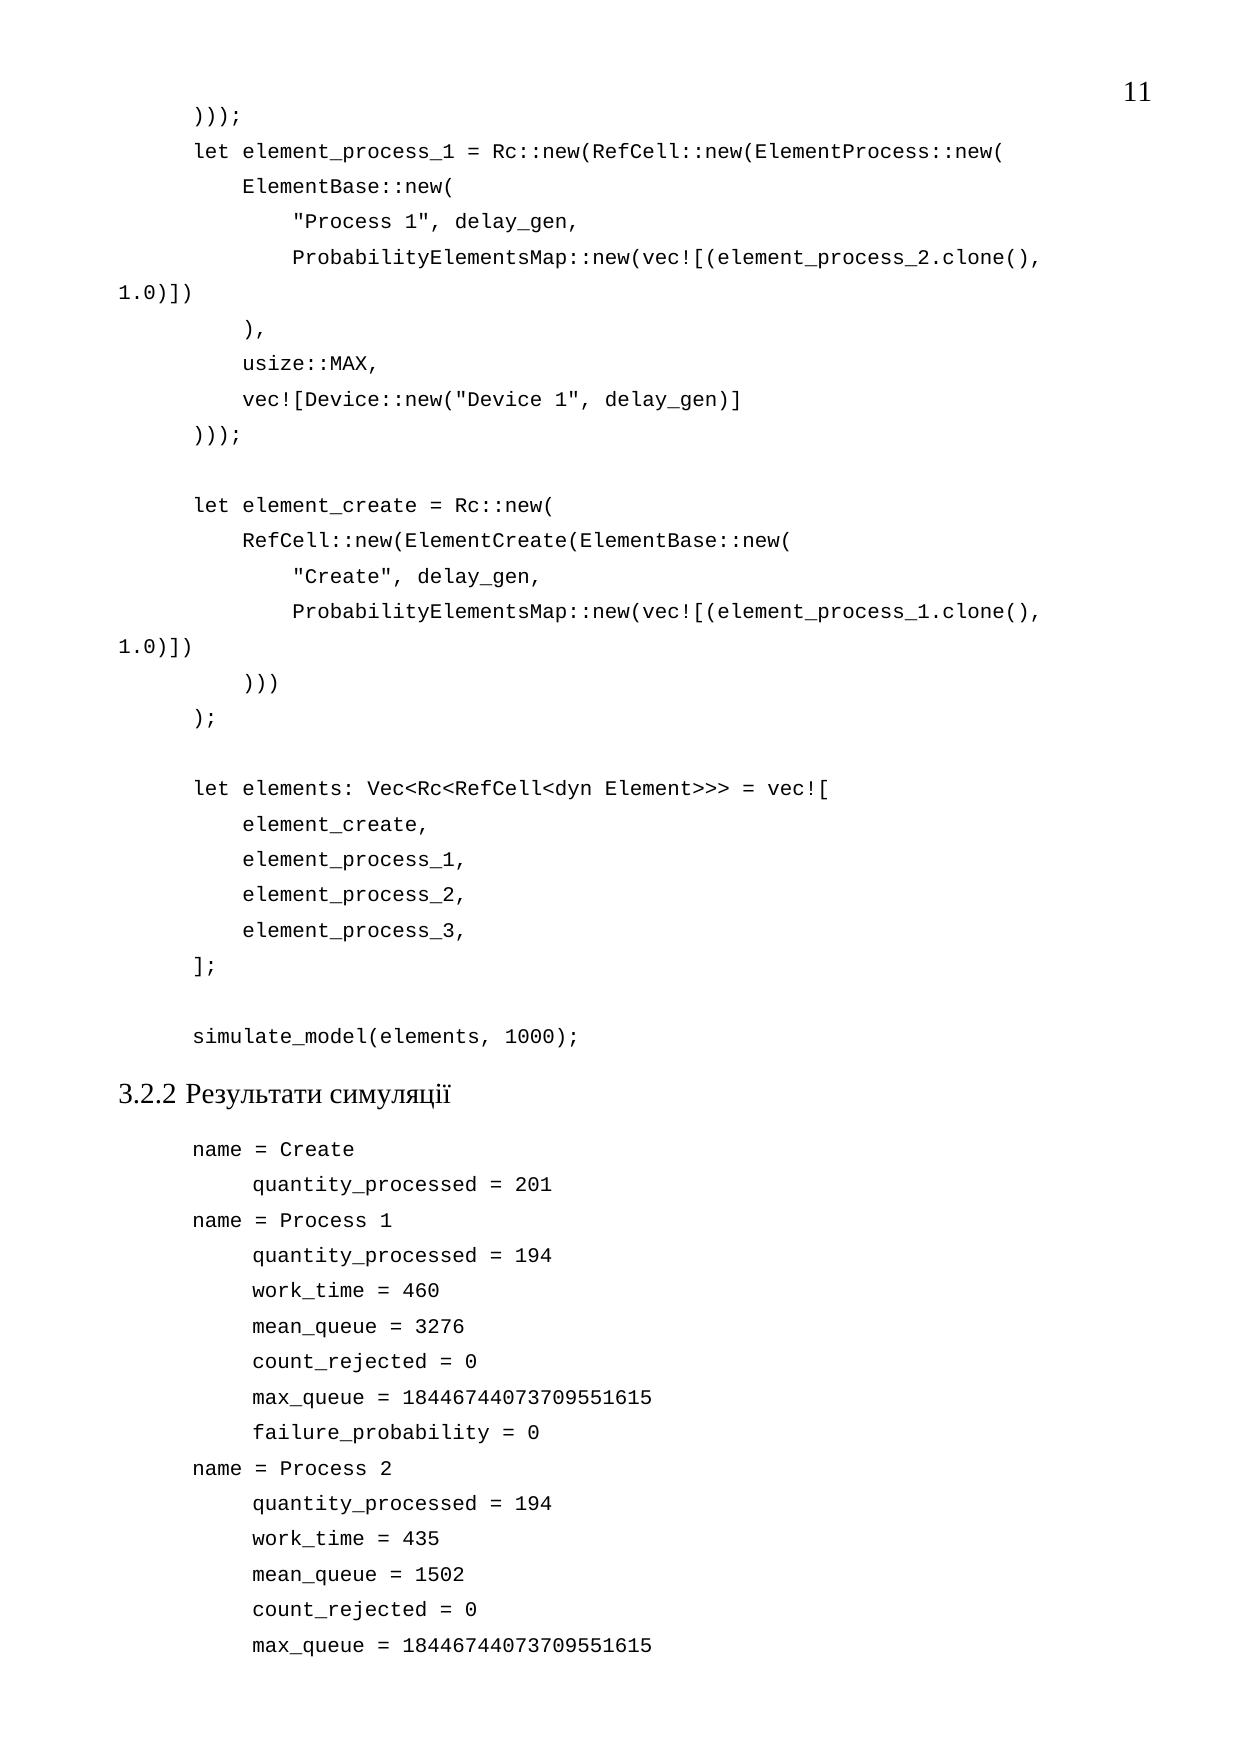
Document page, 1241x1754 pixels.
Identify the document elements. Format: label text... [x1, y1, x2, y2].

text ))); [118, 105, 1122, 129]
text ElementBase::new( [118, 176, 1122, 200]
text "Process 1", delay_gen, [118, 211, 1122, 235]
text name = Process 1 [118, 1210, 1122, 1233]
text name = Process 2 [118, 1458, 1122, 1481]
text ))) [118, 672, 1122, 696]
text vec![Device::new("Device 1", delay_gen)] [118, 388, 1122, 412]
text ), [118, 318, 1122, 341]
text max_queue = 18446744073709551615 [118, 1635, 1122, 1658]
text quantity_processed = 194 [118, 1493, 1122, 1517]
text ProbabilityElementsMap::new(vec![(element_process_1.clone(), 1.0)]) [118, 601, 1122, 660]
text mean_queue = 3276 [118, 1316, 1122, 1339]
text let elements: Vec<Rc<RefCell<dyn Element>>> = vec![ [118, 778, 1122, 802]
text RefCell::new(ElementCreate(ElementBase::new( [118, 530, 1122, 554]
text mean_queue = 1502 [118, 1564, 1122, 1587]
text simulate_model(elements, 1000); [118, 1026, 1122, 1050]
text element_process_3, [118, 920, 1122, 943]
text count_rejected = 0 [118, 1599, 1122, 1623]
text let element_create = Rc::new( [118, 495, 1122, 518]
text ); [118, 707, 1122, 731]
text max_queue = 18446744073709551615 [118, 1387, 1122, 1410]
text failure_probability = 0 [118, 1422, 1122, 1446]
text ]; [118, 955, 1122, 979]
text count_rejected = 0 [118, 1351, 1122, 1375]
text element_process_2, [118, 884, 1122, 908]
text work_time = 460 [118, 1281, 1122, 1304]
text name = Create [118, 1139, 1122, 1162]
text element_process_1, [118, 849, 1122, 873]
subtitle Результати симуляції [118, 1076, 1122, 1109]
text element_create, [118, 813, 1122, 837]
text let element_process_1 = Rc::new(RefCell::new(ElementProcess::new( [118, 141, 1122, 164]
text ProbabilityElementsMap::new(vec![(element_process_2.clone(), 1.0)]) [118, 247, 1122, 306]
text ))); [118, 424, 1122, 448]
text work_time = 435 [118, 1528, 1122, 1552]
text usize::MAX, [118, 353, 1122, 377]
text quantity_processed = 201 [118, 1174, 1122, 1198]
text "Create", delay_gen, [118, 566, 1122, 589]
text quantity_processed = 194 [118, 1245, 1122, 1269]
